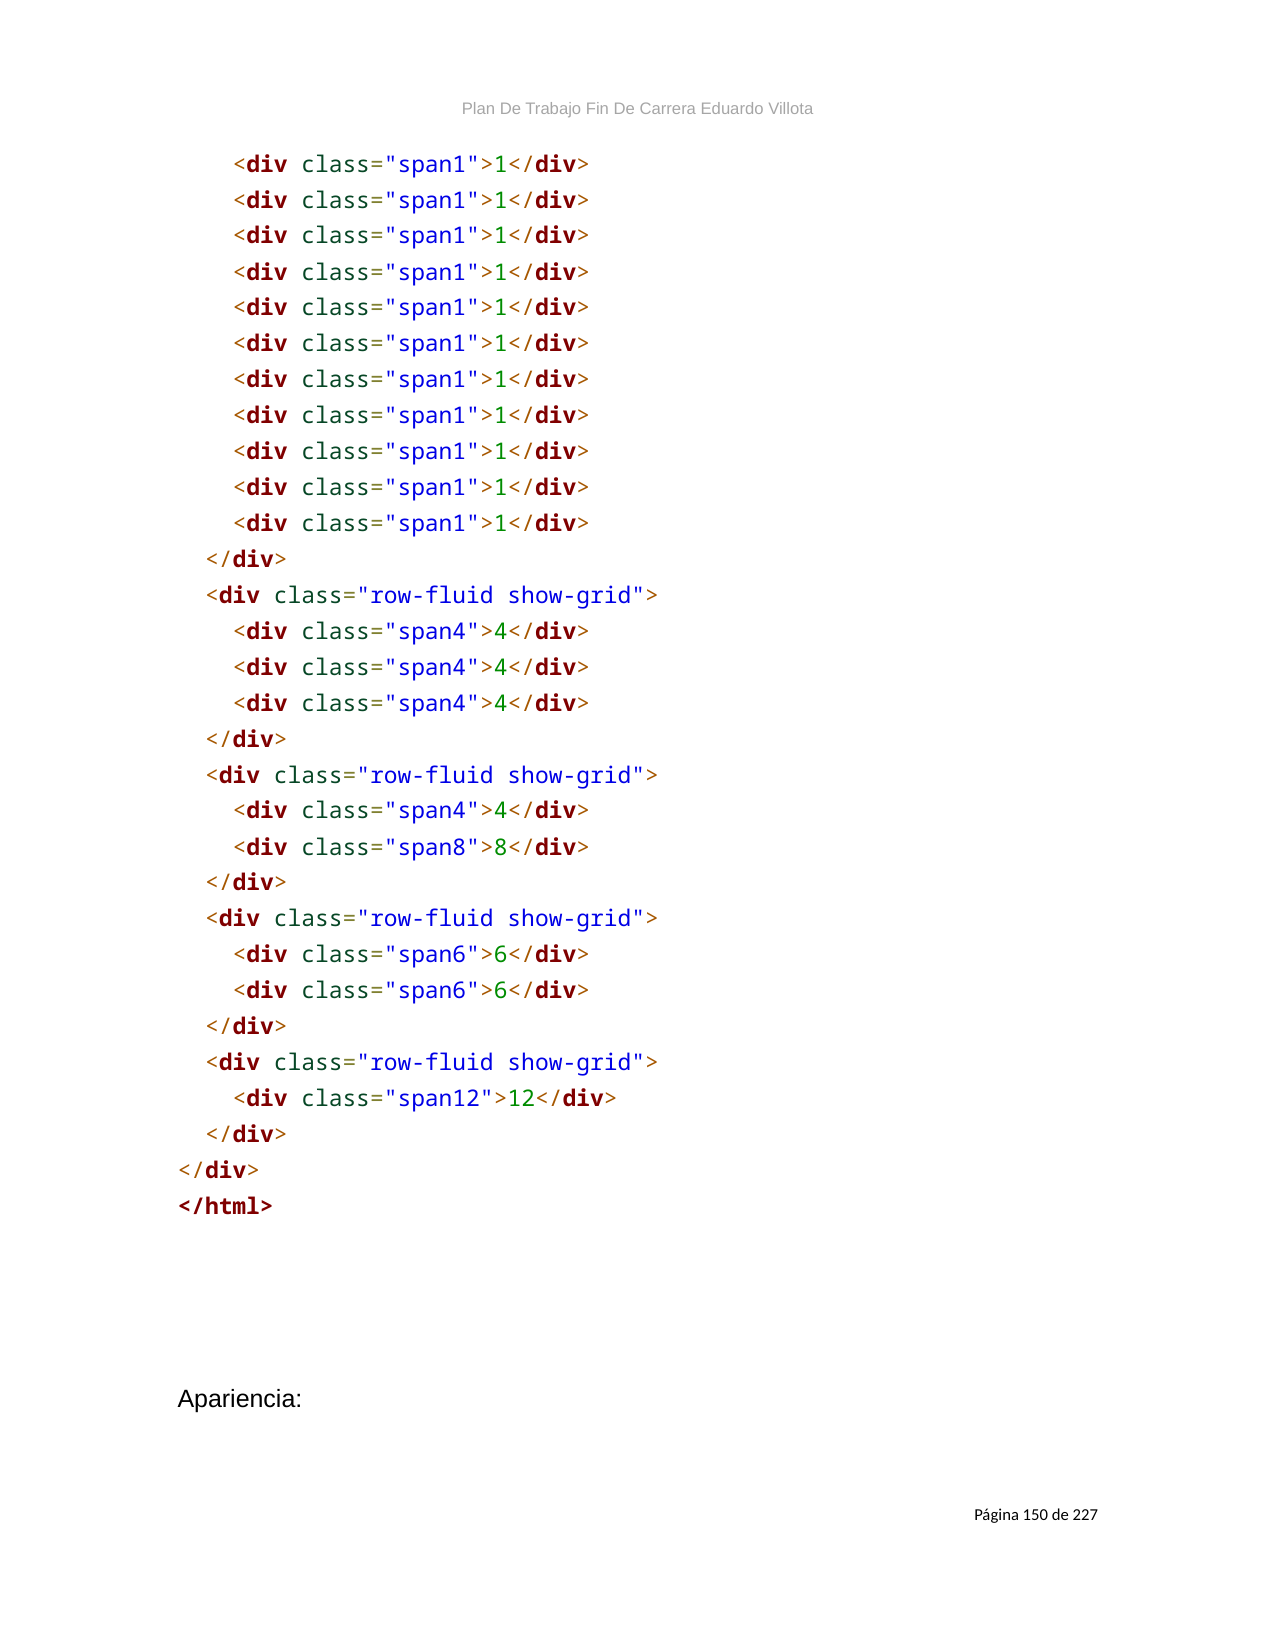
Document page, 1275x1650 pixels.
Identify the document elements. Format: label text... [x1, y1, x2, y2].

text Apariencia: [177, 1384, 1098, 1413]
text <div class="span4">4</div> [177, 651, 1098, 682]
text <div class="span4">4</div> [177, 794, 1098, 826]
text <div class="span1">1</div> [177, 507, 1098, 538]
text <div class="span6">6</div> [177, 938, 1098, 969]
text <div class="span1">1</div> [177, 219, 1098, 251]
text </div> [177, 866, 1098, 898]
text <div class="span1">1</div> [177, 183, 1098, 215]
text <div class="span4">4</div> [177, 687, 1098, 718]
text <div class="row-fluid show-grid"> [177, 758, 1098, 790]
text <div class="span6">6</div> [177, 974, 1098, 1005]
text </div> [177, 1118, 1098, 1149]
text <div class="span1">1</div> [177, 327, 1098, 358]
text <div class="row-fluid show-grid"> [177, 902, 1098, 933]
text <div class="span4">4</div> [177, 615, 1098, 646]
text <div class="span1">1</div> [177, 363, 1098, 394]
text <div class="span8">8</div> [177, 830, 1098, 862]
text <div class="span1">1</div> [177, 148, 1098, 179]
text <div class="span1">1</div> [177, 399, 1098, 430]
text <div class="span12">12</div> [177, 1082, 1098, 1113]
text <div class="row-fluid show-grid"> [177, 579, 1098, 610]
text <div class="span1">1</div> [177, 435, 1098, 466]
text <div class="span1">1</div> [177, 471, 1098, 502]
text </html> [177, 1190, 1098, 1221]
text <div class="span1">1</div> [177, 255, 1098, 287]
text <div class="span1">1</div> [177, 291, 1098, 323]
text </div> [177, 1154, 1098, 1185]
text </div> [177, 543, 1098, 574]
text </div> [177, 1010, 1098, 1041]
text </div> [177, 723, 1098, 754]
text <div class="row-fluid show-grid"> [177, 1046, 1098, 1077]
